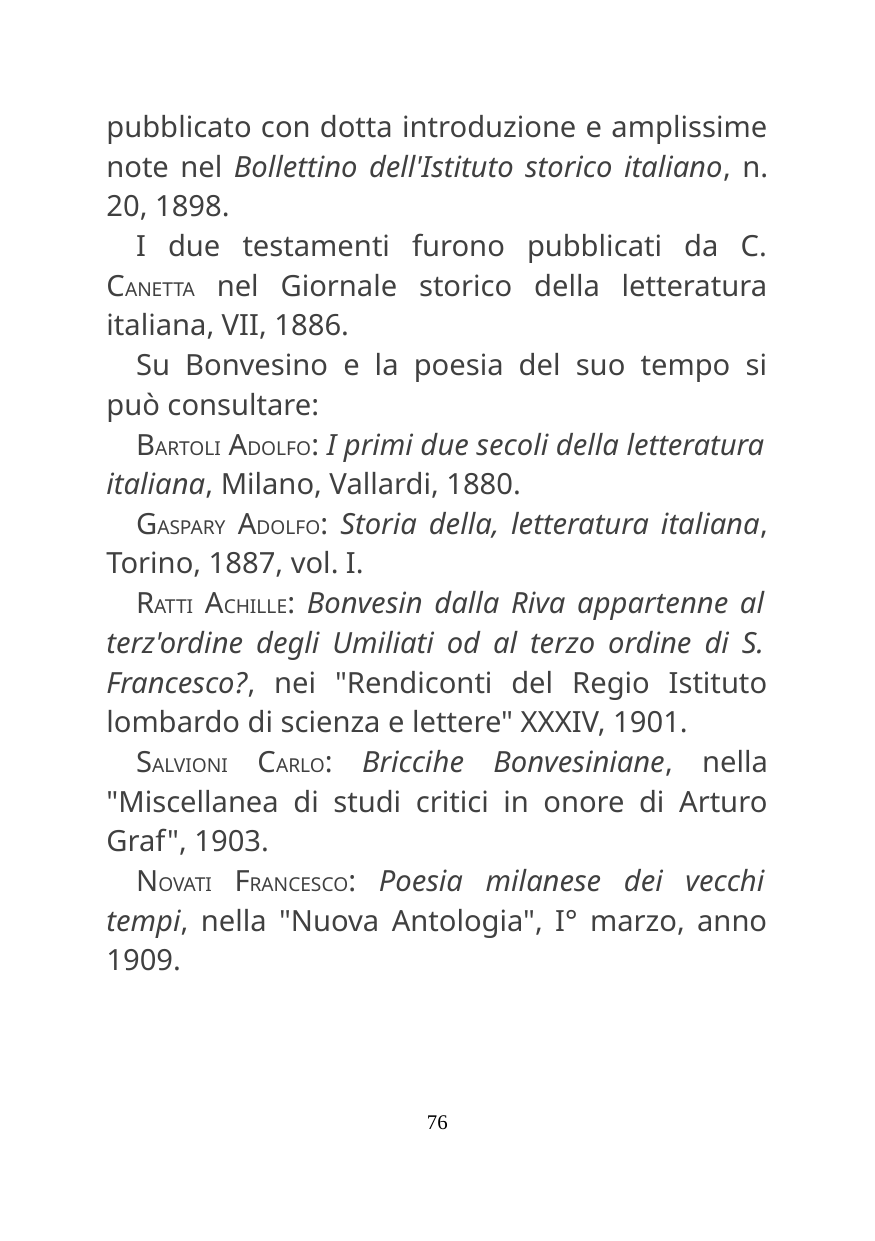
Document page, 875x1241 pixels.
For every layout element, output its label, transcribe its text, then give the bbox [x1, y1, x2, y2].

text I due testamenti furono pubblicati da C. Canetta nel Giornale storico della letteratura italiana, VII, 1886. [106, 225, 768, 344]
text Salvioni Carlo: Briccihe Bonvesiniane, nella "Miscellanea di studi critici in onore di Arturo Graf", 1903. [106, 741, 768, 860]
text Ratti Achille: Bonvesin dalla Riva appartenne al terz'ordine degli Umiliati od al terzo ordine di S. Francesco?, nei "Rendiconti del Regio Istituto lombardo di scienza e lettere" XXXIV, 1901. [106, 582, 768, 741]
text Gaspary Adolfo: Storia della, letteratura italiana, Torino, 1887, vol. I. [106, 503, 768, 582]
text Su Bonvesino e la poesia del suo tempo si può consultare: [106, 344, 768, 424]
text Novati Francesco: Poesia milanese dei vecchi tempi, nella "Nuova Antologia", I° marzo, anno 1909. [106, 860, 768, 979]
text pubblicato con dotta introduzione e amplissime note nel Bollettino dell'Istituto storico italiano, n. 20, 1898. [106, 106, 768, 225]
text Bartoli Adolfo: I primi due secoli della letteratura italiana, Milano, Vallardi, 1880. [106, 424, 768, 503]
